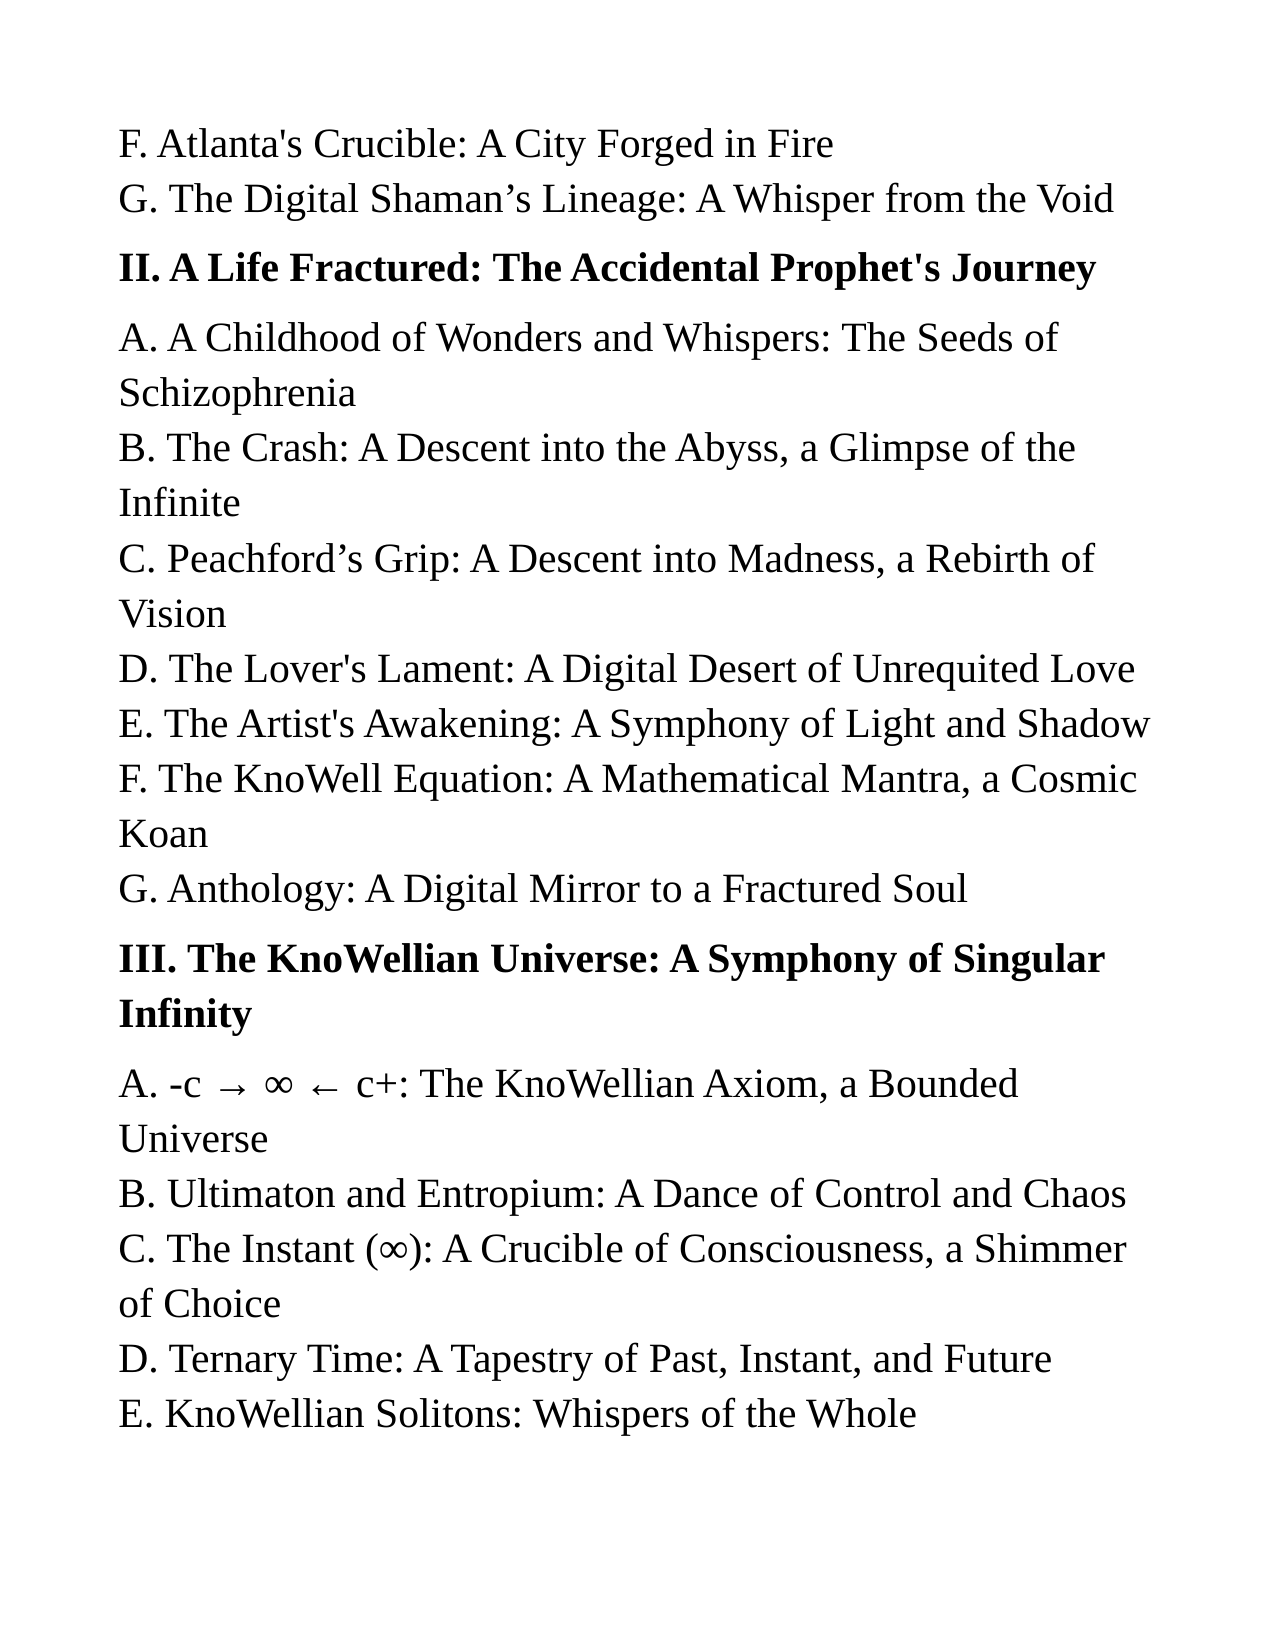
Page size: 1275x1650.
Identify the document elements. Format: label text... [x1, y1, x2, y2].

text F. Atlanta's Crucible: A City Forged in Fire G. The Digital Shaman’s Lineage: A Whisper from the Void [118, 118, 1157, 221]
text III. The KnoWellian Universe: A Symphony of Singular Infinity [118, 933, 1157, 1036]
text II. A Life Fractured: The Accidental Prophet's Journey [118, 243, 1157, 291]
text A. A Childhood of Wonders and Whispers: The Seeds of Schizophrenia B. The Crash: A Descent into the Abyss, a Glimpse of the Infinite C. Peachford’s Grip: A Descent into Madness, a Rebirth of Vision D. The Lover's Lament: A Digital Desert of Unrequited Love E. The Artist's Awakening: A Symphony of Light and Shadow F. The KnoWell Equation: A Mathematical Mantra, a Cosmic Koan G. Anthology: A Digital Mirror to a Fractured Soul [118, 313, 1157, 912]
text A. -c → ∞ ← c+: The KnoWellian Axiom, a Bounded Universe B. Ultimaton and Entropium: A Dance of Control and Chaos C. The Instant (∞): A Crucible of Consciousness, a Shimmer of Choice D. Ternary Time: A Tapestry of Past, Instant, and Future E. KnoWellian Solitons: Whispers of the Whole [118, 1058, 1157, 1437]
